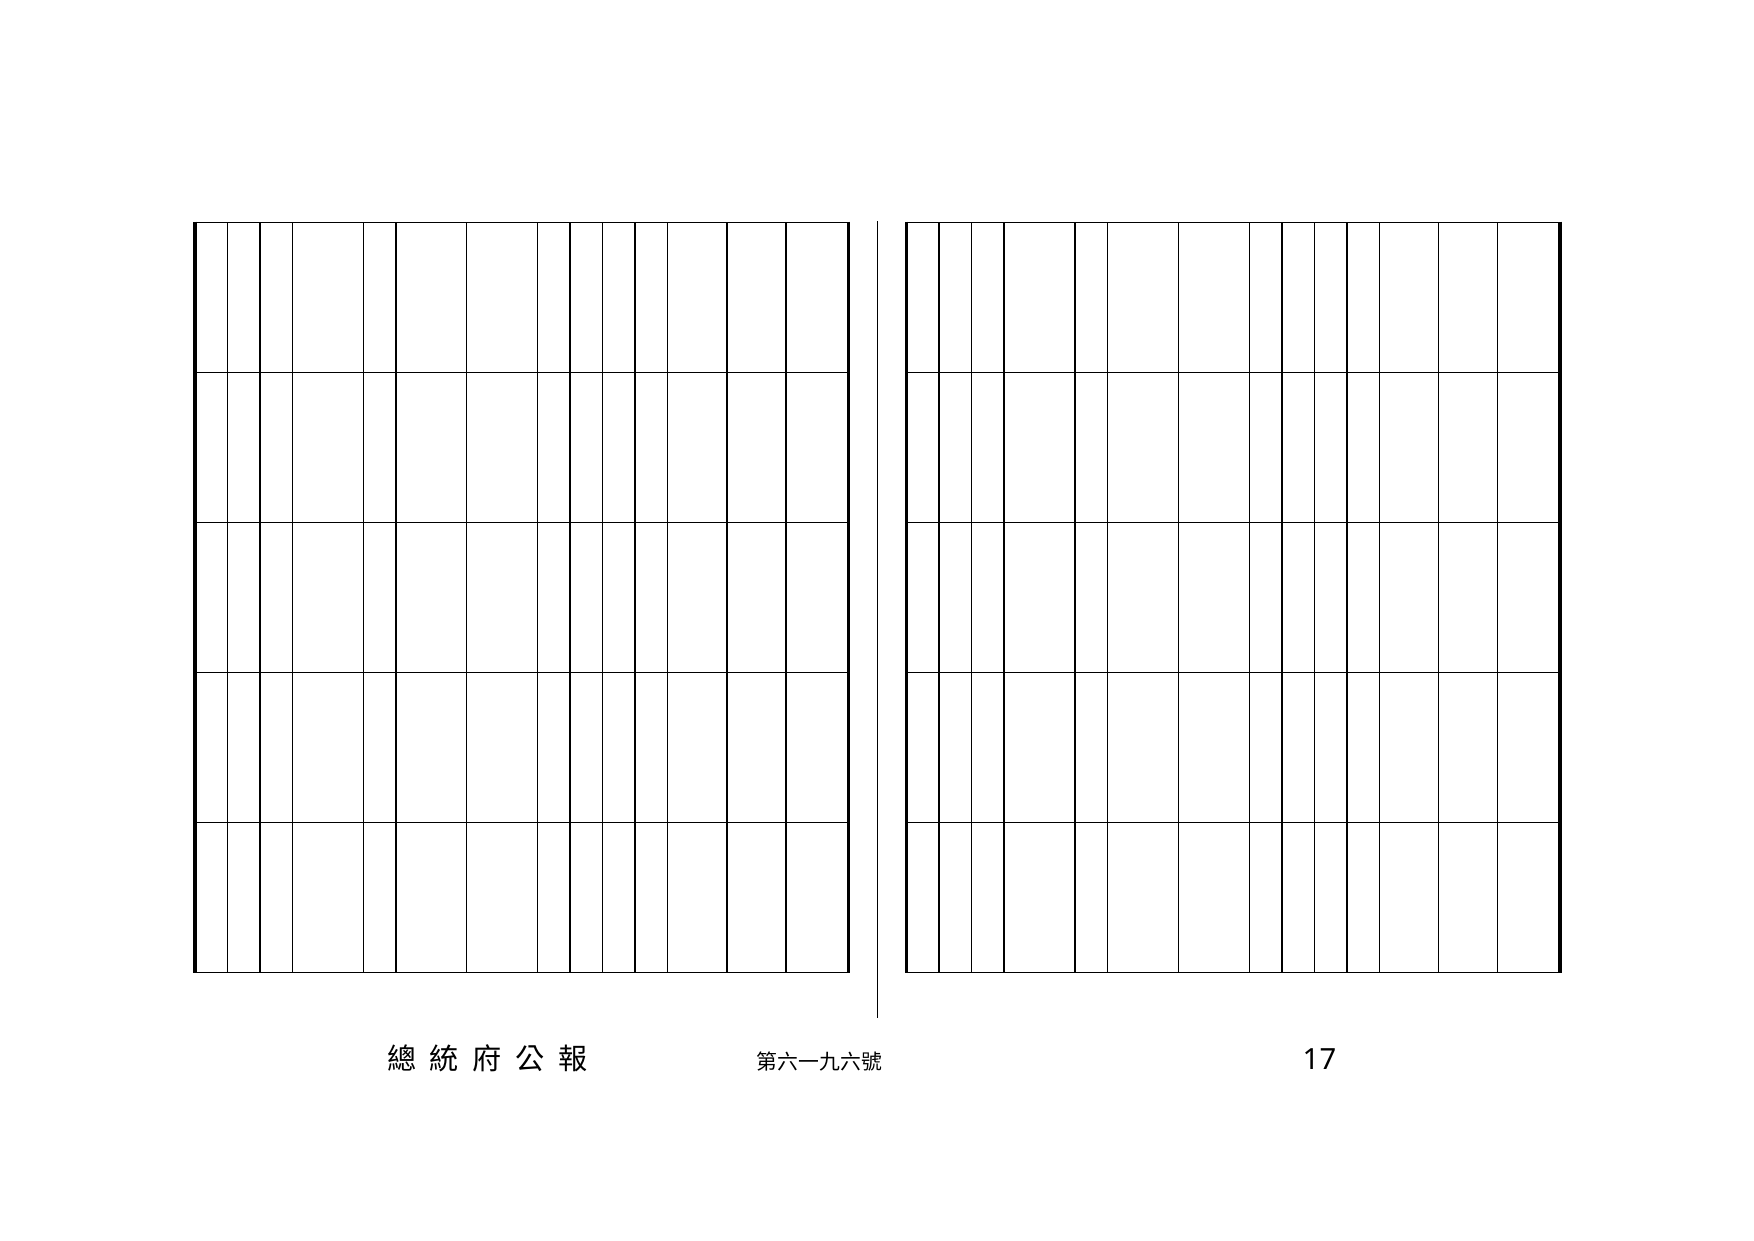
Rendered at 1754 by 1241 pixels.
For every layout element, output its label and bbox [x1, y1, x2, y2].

table_cell [1051, 673, 1074, 822]
table_cell [603, 823, 634, 972]
table_cell [1155, 823, 1178, 972]
table_cell [364, 673, 395, 822]
table_cell [397, 523, 419, 672]
table_cell [940, 223, 971, 372]
table_cell [197, 223, 227, 372]
table_cell [728, 373, 756, 522]
table_cell [538, 373, 569, 522]
table_cell [261, 223, 292, 372]
table_cell [261, 373, 292, 522]
table_cell [340, 373, 363, 522]
table_cell [228, 373, 259, 522]
table_cell [1498, 223, 1527, 372]
table_cell [197, 673, 227, 822]
table_cell [316, 523, 339, 672]
table_cell [668, 823, 697, 972]
table_cell [1108, 823, 1131, 972]
table_cell [756, 523, 785, 672]
table_cell [1028, 823, 1051, 972]
table_cell [972, 823, 1003, 972]
table_cell [571, 673, 602, 822]
table_cell [816, 523, 847, 672]
table_cell [816, 223, 847, 372]
table_cell [972, 223, 1003, 372]
table_cell [1348, 373, 1379, 522]
table_cell [1315, 373, 1346, 522]
table_cell [1348, 673, 1379, 822]
table_cell [293, 673, 316, 822]
table_cell [1226, 223, 1249, 372]
table_cell [908, 523, 938, 672]
table_cell [603, 223, 634, 372]
table_cell [728, 823, 756, 972]
table_cell [1527, 673, 1558, 822]
table_cell [467, 673, 490, 822]
table_cell [490, 373, 514, 522]
table_cell [1005, 673, 1028, 822]
table_cell [1028, 673, 1051, 822]
table_cell [261, 823, 292, 972]
table_cell [1283, 373, 1314, 522]
table_cell [1179, 823, 1202, 972]
table_cell [1498, 823, 1527, 972]
table_cell [1468, 373, 1497, 522]
table_cell [697, 523, 726, 672]
table_cell [1179, 223, 1202, 372]
table_cell [1108, 673, 1131, 822]
table_cell [1409, 823, 1438, 972]
table_cell [1380, 523, 1409, 672]
table_cell [1380, 223, 1409, 372]
table_cell [1409, 673, 1438, 822]
table_cell [419, 673, 443, 822]
table_cell [397, 373, 419, 522]
table_cell [787, 373, 816, 522]
table_cell [668, 523, 697, 672]
table_cell [502, 523, 537, 672]
table_cell [1527, 823, 1558, 972]
table_cell [1250, 373, 1281, 522]
table_cell [1131, 673, 1155, 822]
table_cell [419, 523, 443, 672]
table_cell [1498, 673, 1527, 822]
table_cell [1409, 223, 1438, 372]
table_cell [1131, 823, 1155, 972]
table_cell [397, 823, 419, 972]
table_cell [1439, 673, 1468, 822]
table_cell [940, 823, 971, 972]
table_cell [514, 373, 537, 522]
table_cell [1315, 523, 1346, 672]
table_cell [228, 823, 259, 972]
table_cell [697, 823, 726, 972]
table_cell [397, 223, 419, 372]
table_cell [293, 823, 316, 972]
table_cell [538, 673, 569, 822]
table_cell [397, 673, 419, 822]
table_cell [603, 373, 634, 522]
table_cell [1051, 523, 1074, 672]
table_cell [668, 373, 697, 522]
table_cell [1005, 823, 1028, 972]
table_cell [1051, 823, 1074, 972]
table_cell [1409, 523, 1438, 672]
table_cell [697, 673, 726, 822]
table_cell [1468, 673, 1497, 822]
table_cell [1005, 223, 1028, 372]
table_cell [340, 823, 363, 972]
table_cell [514, 223, 537, 372]
table_cell [1439, 373, 1468, 522]
table_cell [1498, 373, 1527, 522]
table_cell [340, 223, 363, 372]
table_cell [940, 373, 971, 522]
table_cell [293, 223, 316, 372]
table_cell [1155, 223, 1178, 372]
table_cell [1131, 373, 1155, 522]
table_cell [972, 373, 1003, 522]
table_cell [1202, 823, 1226, 972]
table_cell [1283, 223, 1314, 372]
table_cell [467, 823, 490, 972]
table_cell [1226, 523, 1249, 672]
table_cell [787, 223, 816, 372]
table_cell [364, 223, 395, 372]
table_cell [316, 673, 339, 822]
table_cell [538, 223, 569, 372]
table_cell [1202, 223, 1226, 372]
table_cell [697, 223, 726, 372]
table_cell [443, 823, 466, 972]
table_cell [1051, 373, 1074, 522]
table_cell [538, 823, 569, 972]
table_cell [908, 673, 938, 822]
table_cell [1283, 823, 1314, 972]
table_cell [1108, 373, 1131, 522]
table_cell [1498, 523, 1527, 672]
table_cell [340, 523, 363, 672]
table_cell [728, 673, 756, 822]
table_cell [1108, 523, 1131, 672]
table_cell [443, 223, 466, 372]
table_cell [364, 523, 395, 672]
table_cell [419, 223, 443, 372]
table_cell [228, 523, 259, 672]
table_cell [1468, 823, 1497, 972]
table_cell [197, 523, 227, 672]
table_cell [1131, 223, 1155, 372]
table_cell [728, 523, 756, 672]
table_cell [1155, 523, 1178, 672]
table_cell [972, 523, 1003, 672]
table_cell [1439, 223, 1468, 372]
table_cell [316, 373, 339, 522]
table_cell [490, 673, 514, 822]
table_cell [636, 523, 667, 672]
table_cell [816, 823, 847, 972]
table_cell [1226, 823, 1249, 972]
table_cell [816, 373, 847, 522]
table_cell [1409, 373, 1438, 522]
table_cell [228, 673, 259, 822]
table_cell [908, 223, 938, 372]
table_cell [1348, 823, 1379, 972]
table_cell [1283, 523, 1314, 672]
table_cell [1315, 823, 1346, 972]
table_cell [636, 223, 667, 372]
table_cell [756, 373, 785, 522]
table_cell [816, 673, 847, 822]
table_cell [787, 673, 816, 822]
table_cell [636, 373, 667, 522]
table_cell [467, 223, 490, 372]
table_cell [1051, 223, 1074, 372]
table_cell [1214, 673, 1249, 822]
table_cell [1250, 523, 1281, 672]
table_cell [603, 673, 634, 822]
table_cell [756, 673, 785, 822]
table_cell [940, 523, 971, 672]
table_cell [490, 823, 514, 972]
table_cell [293, 373, 316, 522]
table_cell [940, 673, 971, 822]
table_cell [261, 673, 292, 822]
table_cell [340, 673, 363, 822]
table_cell [467, 523, 502, 672]
table_cell [908, 823, 938, 972]
table_cell [908, 373, 938, 522]
table_cell [419, 823, 443, 972]
table_cell [571, 523, 602, 672]
table_cell [1005, 373, 1028, 522]
table_cell [571, 373, 602, 522]
table_cell [1439, 523, 1468, 672]
table_cell [514, 823, 537, 972]
table_cell [1380, 823, 1409, 972]
table_cell [1315, 673, 1346, 822]
table_cell [514, 673, 537, 822]
table_cell [1283, 673, 1314, 822]
table_cell [1131, 523, 1155, 672]
table_cell [1468, 223, 1497, 372]
table_cell [636, 823, 667, 972]
table_cell [972, 673, 1003, 822]
table_cell [1348, 523, 1379, 672]
table_cell [1076, 823, 1107, 972]
table_cell [1028, 223, 1051, 372]
table_cell [1179, 673, 1214, 822]
table_cell [316, 823, 339, 972]
table_cell [668, 223, 697, 372]
table_cell [1315, 223, 1346, 372]
table_cell [443, 673, 466, 822]
table_cell [1527, 523, 1558, 672]
table_cell [364, 373, 395, 522]
table_cell [571, 223, 602, 372]
table_cell [1348, 223, 1379, 372]
table_cell [1250, 223, 1281, 372]
table_cell [261, 523, 292, 672]
table_cell [728, 223, 756, 372]
table_cell [1439, 823, 1468, 972]
table_cell [697, 373, 726, 522]
table_cell [197, 823, 227, 972]
table_cell [316, 223, 339, 372]
table_cell [1214, 373, 1249, 522]
table_cell [443, 373, 466, 522]
table_cell [1155, 673, 1178, 822]
table_cell [467, 373, 490, 522]
table_cell [787, 523, 816, 672]
table_cell [1380, 373, 1409, 522]
table_cell [1076, 223, 1107, 372]
table_cell [1028, 373, 1051, 522]
table_cell [364, 823, 395, 972]
table_cell [1179, 523, 1202, 672]
table_cell [490, 223, 514, 372]
table_cell [1527, 373, 1558, 522]
table_cell [1076, 373, 1107, 522]
table_cell [1028, 523, 1051, 672]
table_cell [1155, 373, 1178, 522]
table_cell [1179, 373, 1214, 522]
table_cell [1076, 673, 1107, 822]
table_cell [1250, 823, 1281, 972]
table_cell [1527, 223, 1558, 372]
table_cell [756, 823, 785, 972]
table_cell [197, 373, 227, 522]
table_cell [228, 223, 259, 372]
table_cell [668, 673, 697, 822]
table_cell [1005, 523, 1028, 672]
table_cell [419, 373, 443, 522]
table_cell [1108, 223, 1131, 372]
table_cell [571, 823, 602, 972]
table_cell [787, 823, 816, 972]
table_cell [1202, 523, 1226, 672]
table_cell [756, 223, 785, 372]
table_cell [1076, 523, 1107, 672]
table_cell [293, 523, 316, 672]
table_cell [1250, 673, 1281, 822]
table_cell [1468, 523, 1497, 672]
table_cell [538, 523, 569, 672]
table_cell [636, 673, 667, 822]
table_cell [443, 523, 466, 672]
table_cell [1380, 673, 1409, 822]
table_cell [603, 523, 634, 672]
